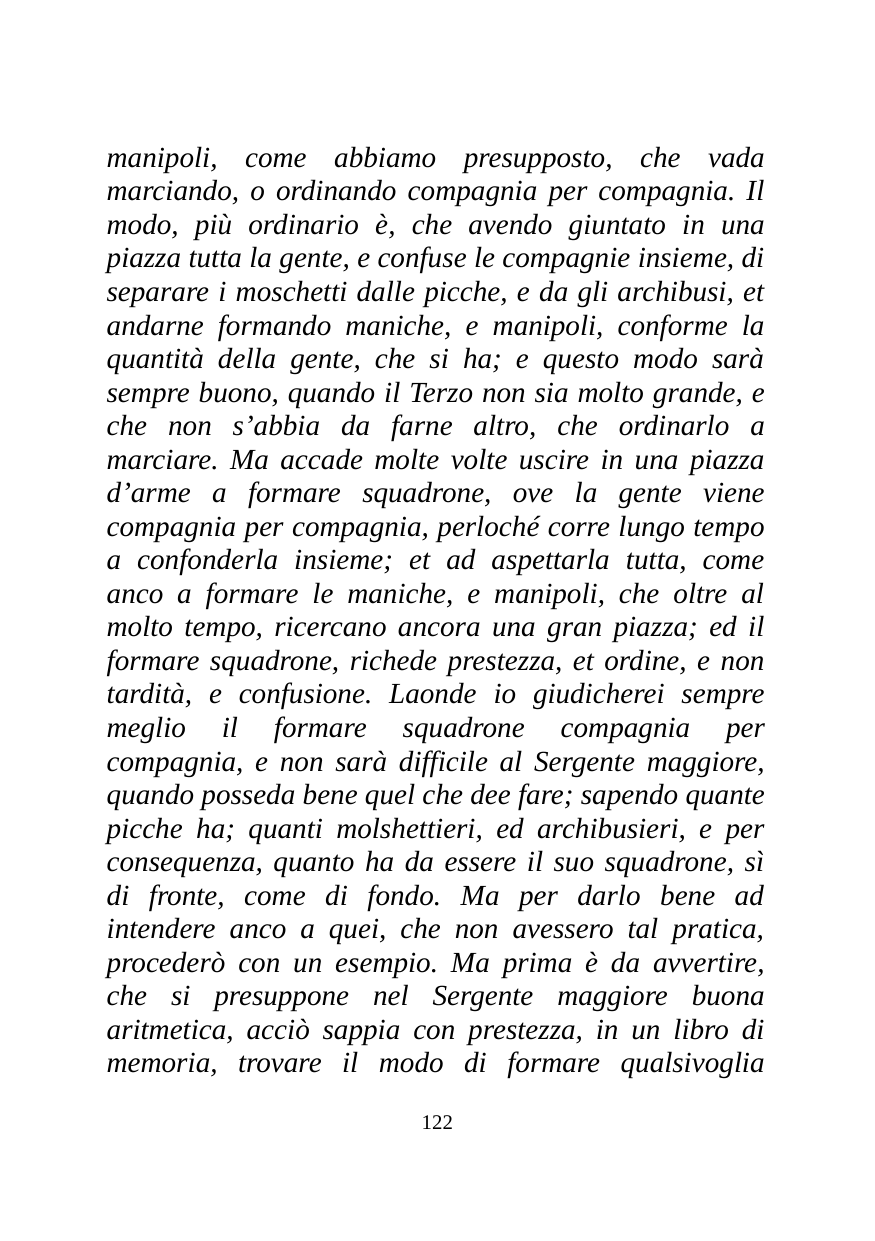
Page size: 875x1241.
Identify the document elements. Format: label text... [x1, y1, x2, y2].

text manipoli, come abbiamo presupposto, che vada marciando, o ordinando compagnia per compagnia. Il modo, più ordinario è, che avendo giuntato in una piazza tutta la gente, e confuse le compagnie insieme, di separare i moschetti dalle picche, e da gli archibusi, et andarne formando maniche, e manipoli, conforme la quantità della gente, che si ha; e questo modo sarà sempre buono, quando il Terzo non sia molto grande, e che non s’abbia da farne altro, che ordinarlo a marciare. Ma accade molte volte uscire in una piazza d’arme a formare squadrone, ove la gente viene compagnia per compagnia, perloché corre lungo tempo a confonderla insieme; et ad aspettarla tutta, come anco a formare le maniche, e manipoli, che oltre al molto tempo, ricercano ancora una gran piazza; ed il formare squadrone, richede prestezza, et ordine, e non tardità, e confusione. Laonde io giudicherei sempre meglio il formare squadrone compagnia per compagnia, e non sarà difficile al Sergente maggiore, quando posseda bene quel che dee fare; sapendo quante picche ha; quanti molshettieri, ed archibusieri, e per consequenza, quanto ha da essere il suo squadrone, sì di fronte, come di fondo. Ma per darlo bene ad intendere anco a quei, che non avessero tal pratica, procederò con un esempio. Ma prima è da avvertire, che si presuppone nel Sergente maggiore buona aritmetica, acciò sappia con prestezza, in un libro di memoria, trovare il modo di formare qualsivoglia [106, 140, 768, 1079]
